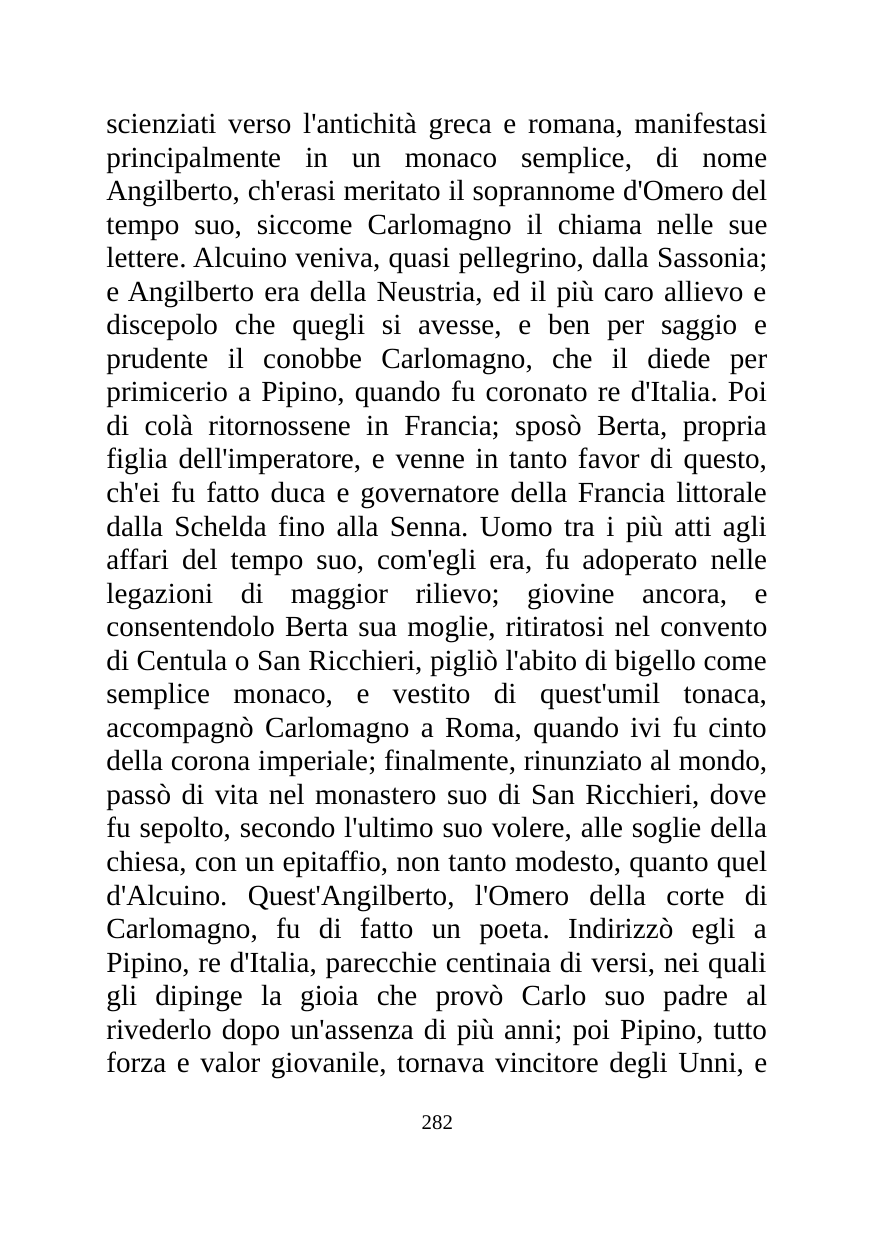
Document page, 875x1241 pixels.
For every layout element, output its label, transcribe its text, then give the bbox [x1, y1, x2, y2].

text scienziati verso l'antichità greca e romana, manifestasi principalmente in un monaco semplice, di nome Angilberto, ch'erasi meritato il soprannome d'Omero del tempo suo, siccome Carlomagno il chiama nelle sue lettere. Alcuino veniva, quasi pellegrino, dalla Sassonia; e Angilberto era della Neustria, ed il più caro allievo e discepolo che quegli si avesse, e ben per saggio e prudente il conobbe Carlomagno, che il diede per primicerio a Pipino, quando fu coronato re d'Italia. Poi di colà ritornossene in Francia; sposò Berta, propria figlia dell'imperatore, e venne in tanto favor di questo, ch'ei fu fatto duca e governatore della Francia littorale dalla Schelda fino alla Senna. Uomo tra i più atti agli affari del tempo suo, com'egli era, fu adoperato nelle legazioni di maggior rilievo; giovine ancora, e consentendolo Berta sua moglie, ritiratosi nel convento di Centula o San Ricchieri, pigliò l'abito di bigello come semplice monaco, e vestito di quest'umil tonaca, accompagnò Carlomagno a Roma, quando ivi fu cinto della corona imperiale; finalmente, rinunziato al mondo, passò di vita nel monastero suo di San Ricchieri, dove fu sepolto, secondo l'ultimo suo volere, alle soglie della chiesa, con un epitaffio, non tanto modesto, quanto quel d'Alcuino. Quest'Angilberto, l'Omero della corte di Carlomagno, fu di fatto un poeta. Indirizzò egli a Pipino, re d'Italia, parecchie centinaia di versi, nei quali gli dipinge la gioia che provò Carlo suo padre al rivederlo dopo un'assenza di più anni; poi Pipino, tutto forza e valor giovanile, tornava vincitore degli Unni, e [106, 106, 768, 1079]
